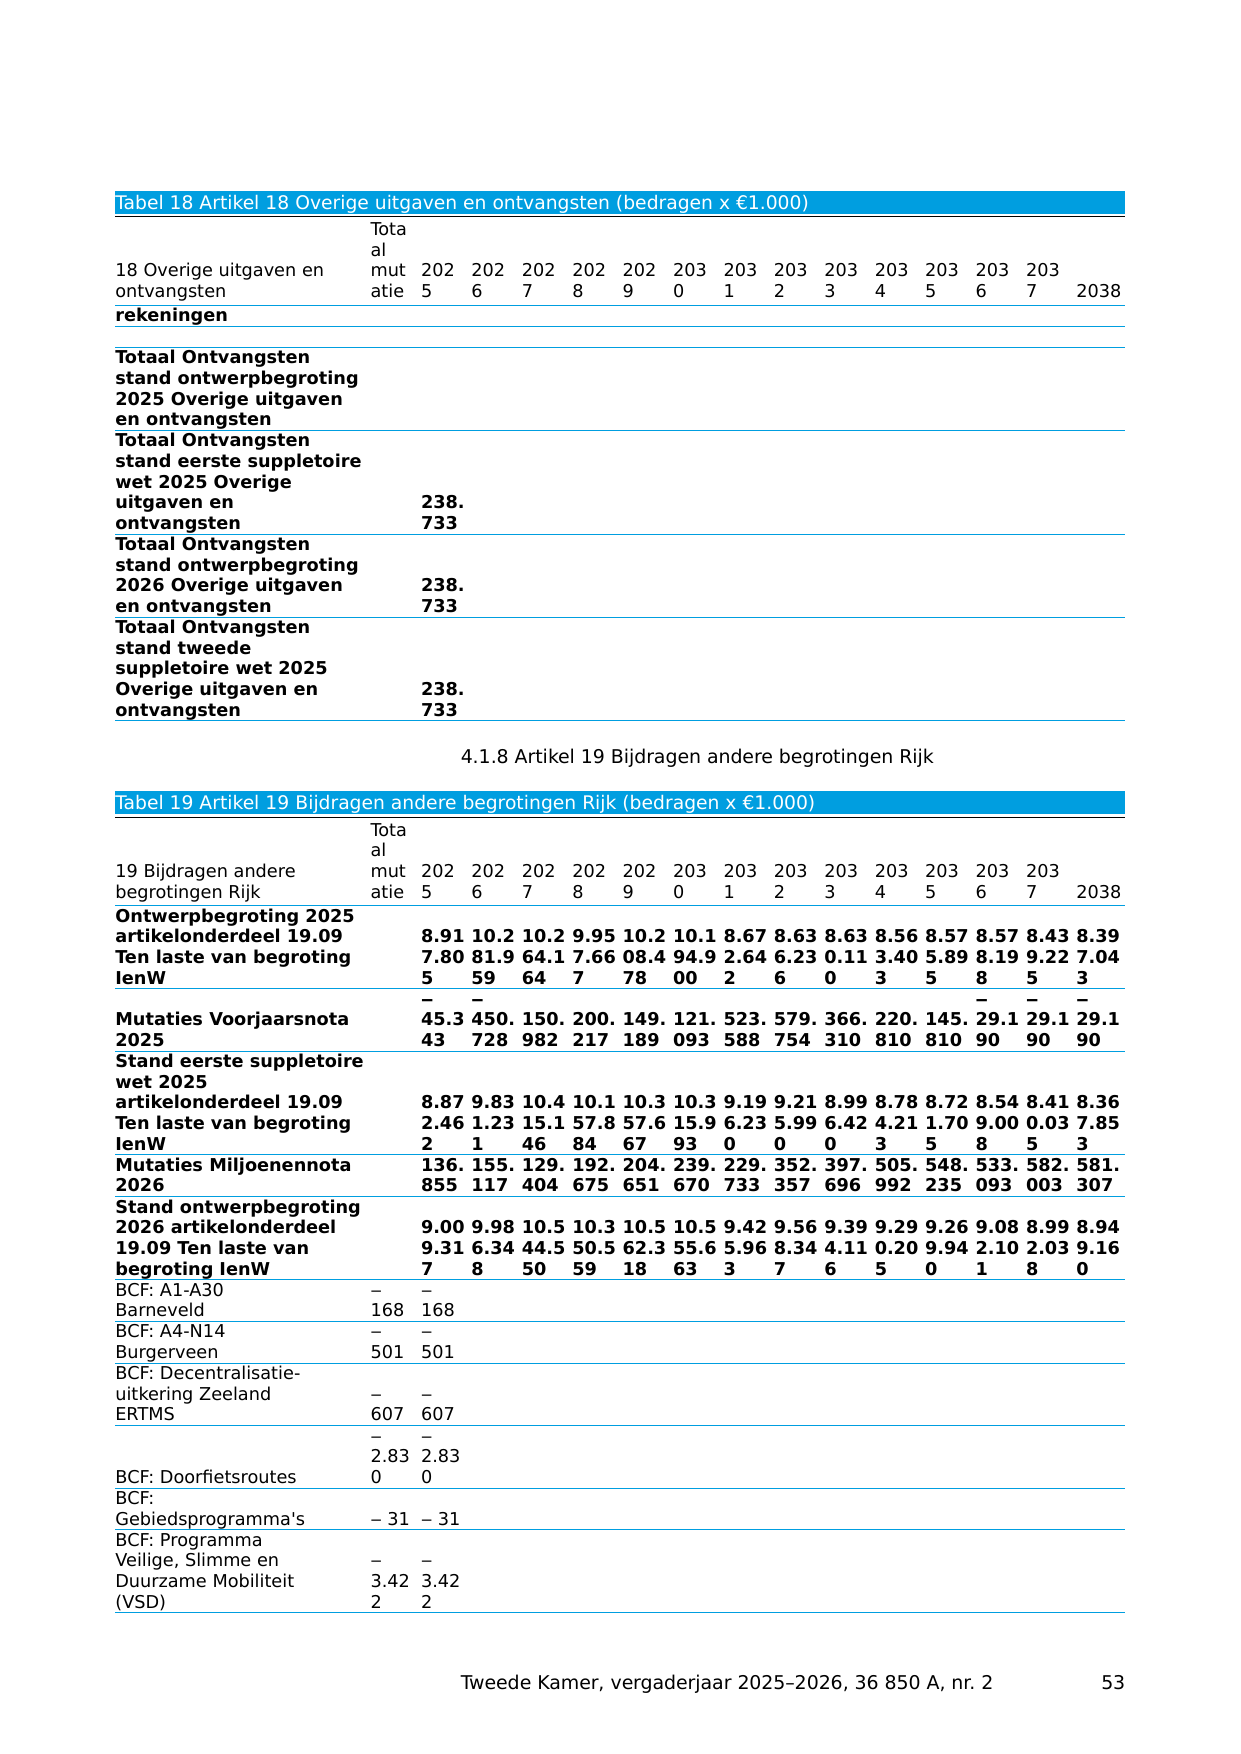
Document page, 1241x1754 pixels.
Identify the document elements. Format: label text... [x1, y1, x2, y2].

table_cell [519, 1489, 569, 1529]
table_cell [368, 1052, 418, 1154]
table_cell [368, 1155, 418, 1196]
table_cell [569, 327, 619, 347]
table_cell [468, 1322, 519, 1363]
table_cell [368, 618, 418, 720]
table_cell [670, 327, 720, 347]
table_cell [519, 327, 569, 347]
table_cell [569, 348, 619, 430]
table_cell 8.549.008 [973, 1052, 1023, 1154]
table_cell 8.672.642 [720, 906, 771, 988]
table_cell [872, 431, 922, 533]
table_cell [317, 1280, 367, 1321]
table_cell 8.397.043 [1073, 906, 1125, 988]
table_cell [519, 1280, 569, 1321]
table_cell [872, 1530, 922, 1612]
table_cell 238.733 [418, 431, 468, 533]
table_cell [973, 306, 1023, 326]
table_cell 8.410.035 [1023, 1052, 1073, 1154]
table_cell 9.082.101 [973, 1197, 1023, 1279]
table_cell 8.630.110 [821, 906, 872, 988]
table_cell [468, 1489, 519, 1529]
table_cell [1073, 327, 1125, 347]
table_cell [973, 535, 1023, 617]
table_cell [569, 618, 619, 720]
table_cell 2036 [973, 217, 1023, 304]
table_cell 239.670 [670, 1155, 720, 1196]
table_cell 2027 [519, 818, 569, 905]
table_cell [1073, 431, 1125, 533]
table_cell 533.093 [973, 1155, 1023, 1196]
table_cell BCF: A1-A30 Barneveld [115, 1280, 317, 1321]
table_cell 9.215.990 [771, 1052, 821, 1154]
table_cell [1023, 535, 1073, 617]
table_cell Mutaties Miljoenennota 2026 [115, 1155, 367, 1196]
table_cell 2034 [872, 818, 922, 905]
table_cell 2026 [468, 818, 519, 905]
table_cell [720, 535, 771, 617]
table_cell [720, 618, 771, 720]
table_cell [317, 1489, 367, 1529]
table_cell 2028 [569, 217, 619, 304]
table_cell [1023, 1426, 1073, 1487]
table_cell [922, 327, 972, 347]
table_cell [468, 431, 519, 533]
table_cell [368, 989, 418, 1051]
table_cell [620, 618, 670, 720]
table_cell [872, 535, 922, 617]
table_cell [1023, 1280, 1073, 1321]
table_cell 238.733 [418, 535, 468, 617]
table_cell [922, 348, 972, 430]
table_cell [368, 306, 418, 326]
table_cell [821, 327, 872, 347]
table_cell [620, 431, 670, 533]
table_cell [821, 535, 872, 617]
table_cell 150.982 [519, 989, 569, 1051]
table_cell 192.675 [569, 1155, 619, 1196]
table_cell 2035 [922, 217, 972, 304]
table_cell [872, 1489, 922, 1529]
table_cell 2030 [670, 818, 720, 905]
table_cell [922, 1280, 972, 1321]
table_cell rekeningen [115, 306, 367, 326]
table_cell [468, 1426, 519, 1487]
table_cell [872, 1426, 922, 1487]
table_cell Ontwerpbegroting 2025 artikelonderdeel 19.09 Ten laste van begroting IenW [115, 906, 367, 988]
table_cell ‒ 607 [368, 1364, 418, 1425]
title 4.1.8 Artikel 19 Bijdragen andere begrotingen Rijk [461, 746, 1125, 768]
table_cell [620, 1426, 670, 1487]
table_cell 9.831.231 [468, 1052, 519, 1154]
table_cell [720, 1280, 771, 1321]
table_cell 2034 [872, 217, 922, 304]
table_cell ‒ 29.190 [1023, 989, 1073, 1051]
table_cell ‒ 607 [418, 1364, 468, 1425]
table_cell 2037 [1023, 818, 1073, 905]
table_cell 2037 [1023, 217, 1073, 304]
table_cell [1073, 535, 1125, 617]
table_cell [670, 1426, 720, 1487]
table_cell [620, 535, 670, 617]
table_cell [368, 906, 418, 988]
table_cell 18 Overige uitgaven en ontvangsten [115, 217, 367, 304]
table_cell 2038 [1073, 217, 1125, 304]
table_cell [720, 327, 771, 347]
table_cell 10.315.993 [670, 1052, 720, 1154]
table_cell 2025 [418, 818, 468, 905]
table_cell ‒ 29.190 [1073, 989, 1125, 1051]
table_cell 10.544.550 [519, 1197, 569, 1279]
table_cell [821, 1426, 872, 1487]
table_cell 2030 [670, 217, 720, 304]
table_cell [569, 1322, 619, 1363]
table_cell [973, 348, 1023, 430]
table_cell [368, 535, 418, 617]
table_cell 2036 [973, 818, 1023, 905]
table_cell [1073, 1280, 1125, 1321]
table_cell [1073, 1530, 1125, 1612]
table_cell 8.949.160 [1073, 1197, 1125, 1279]
table_cell [1023, 1322, 1073, 1363]
table_cell [670, 306, 720, 326]
table_cell ‒ 3.422 [418, 1530, 468, 1612]
table_cell [1073, 1322, 1125, 1363]
table_cell 2033 [821, 217, 872, 304]
table_cell Totaal Ontvangsten stand ontwerpbegroting 2025 Overige uitgaven en ontvangsten [115, 348, 367, 430]
table_cell 10.415.146 [519, 1052, 569, 1154]
table_cell 149.189 [620, 989, 670, 1051]
table_cell [771, 327, 821, 347]
table_cell [973, 1489, 1023, 1529]
table_cell 129.404 [519, 1155, 569, 1196]
table_cell [368, 327, 418, 347]
table_cell ‒ 45.343 [418, 989, 468, 1051]
table_cell 9.269.940 [922, 1197, 972, 1279]
table_cell [620, 1489, 670, 1529]
table_cell 2028 [569, 818, 619, 905]
table_cell BCF: Decentralisatie-uitkering Zeeland ERTMS [115, 1364, 317, 1425]
table_cell 8.367.853 [1073, 1052, 1125, 1154]
table_cell [1073, 306, 1125, 326]
table_cell [872, 348, 922, 430]
table_cell [670, 348, 720, 430]
table_cell [771, 1489, 821, 1529]
table_cell 229.733 [720, 1155, 771, 1196]
table_cell [317, 1530, 367, 1612]
table_cell 10.350.559 [569, 1197, 619, 1279]
table_cell [821, 1489, 872, 1529]
table_cell [872, 1364, 922, 1425]
table_cell [1073, 1364, 1125, 1425]
table_cell 10.357.667 [620, 1052, 670, 1154]
table_cell [973, 431, 1023, 533]
table_cell 2029 [620, 818, 670, 905]
table_cell [720, 431, 771, 533]
table_cell [519, 431, 569, 533]
table_cell 10.208.478 [620, 906, 670, 988]
table_cell 9.394.116 [821, 1197, 872, 1279]
table_cell [922, 1322, 972, 1363]
table_cell [519, 535, 569, 617]
table_cell 9.986.348 [468, 1197, 519, 1279]
table_cell [519, 306, 569, 326]
table_cell [1023, 1489, 1073, 1529]
table_cell [468, 306, 519, 326]
table_cell [1023, 1364, 1073, 1425]
table_cell [670, 1530, 720, 1612]
table_cell [771, 618, 821, 720]
table_cell [620, 306, 670, 326]
table_cell 9.290.205 [872, 1197, 922, 1279]
table_cell 19 Bijdragen andere begrotingen Rijk [115, 818, 367, 905]
table_cell 2032 [771, 818, 821, 905]
table_cell [771, 1364, 821, 1425]
table_cell [468, 618, 519, 720]
table_cell [973, 618, 1023, 720]
table_cell [670, 431, 720, 533]
table_cell 505.992 [872, 1155, 922, 1196]
table_cell Stand eerste suppletoire wet 2025 artikelonderdeel 19.09 Ten laste van begroting IenW [115, 1052, 367, 1154]
table_cell 8.872.462 [418, 1052, 468, 1154]
table_cell [519, 1364, 569, 1425]
table_cell [973, 1530, 1023, 1612]
table_cell [670, 535, 720, 617]
table_cell 2031 [720, 217, 771, 304]
table_cell ‒ 2.830 [368, 1426, 418, 1487]
table_cell 523.588 [720, 989, 771, 1051]
table_cell [317, 1426, 367, 1487]
table_cell Totaal Ontvangsten stand tweede suppletoire wet 2025 Overige uitgaven en ontvangsten [115, 618, 367, 720]
table_cell [468, 1280, 519, 1321]
table_cell [670, 1364, 720, 1425]
table_cell ‒ 168 [368, 1280, 418, 1321]
table_cell [771, 431, 821, 533]
table_cell [922, 306, 972, 326]
table_cell [720, 1364, 771, 1425]
table_cell [821, 1280, 872, 1321]
table_cell [519, 1426, 569, 1487]
table_cell 10.555.663 [670, 1197, 720, 1279]
table_cell [368, 348, 418, 430]
table_cell [468, 327, 519, 347]
table_cell Totaal Ontvangsten stand eerste suppletoire wet 2025 Overige uitgaven en ontvangsten [115, 431, 367, 533]
table_cell Totaal mutatie [368, 818, 418, 905]
table_cell [720, 1530, 771, 1612]
table_cell [569, 1530, 619, 1612]
table_cell ‒ 501 [418, 1322, 468, 1363]
table_cell 8.439.225 [1023, 906, 1073, 988]
table_cell [418, 327, 468, 347]
table_cell [922, 431, 972, 533]
table_cell 2038 [1073, 818, 1125, 905]
table_cell [317, 1364, 367, 1425]
table_cell 8.578.198 [973, 906, 1023, 988]
table_cell [872, 1322, 922, 1363]
table_cell [368, 431, 418, 533]
table_cell [1073, 348, 1125, 430]
table_cell [872, 618, 922, 720]
table_cell [922, 618, 972, 720]
table_cell 579.754 [771, 989, 821, 1051]
table_cell [1073, 1489, 1125, 1529]
table_cell [771, 1322, 821, 1363]
table_cell 220.810 [872, 989, 922, 1051]
table_cell 2026 [468, 217, 519, 304]
table_cell [620, 1280, 670, 1321]
table_cell [872, 1280, 922, 1321]
table_cell [670, 1322, 720, 1363]
table_cell ‒ 29.190 [973, 989, 1023, 1051]
table_cell 8.992.038 [1023, 1197, 1073, 1279]
table_cell ‒ 2.830 [418, 1426, 468, 1487]
table_cell [922, 1489, 972, 1529]
table_cell ‒ 31 [418, 1489, 468, 1529]
table_cell 2029 [620, 217, 670, 304]
table_cell 10.562.318 [620, 1197, 670, 1279]
table_cell 136.855 [418, 1155, 468, 1196]
table_cell [821, 1322, 872, 1363]
table_cell [821, 348, 872, 430]
table_cell 548.235 [922, 1155, 972, 1196]
table_cell [771, 535, 821, 617]
table_cell [922, 1426, 972, 1487]
table_cell Totaal mutatie [368, 217, 418, 304]
table_cell [569, 1364, 619, 1425]
table_cell 2035 [922, 818, 972, 905]
table_cell [620, 1322, 670, 1363]
table_cell [1023, 327, 1073, 347]
table_cell Totaal Ontvangsten stand ontwerpbegroting 2026 Overige uitgaven en ontvangsten [115, 535, 367, 617]
table_cell 8.563.403 [872, 906, 922, 988]
table_cell [720, 348, 771, 430]
table_cell [519, 1530, 569, 1612]
table_cell [922, 535, 972, 617]
table_cell [771, 1530, 821, 1612]
table_cell 8.575.895 [922, 906, 972, 988]
table_cell [1023, 618, 1073, 720]
table_cell [468, 348, 519, 430]
table_cell 582.003 [1023, 1155, 1073, 1196]
table_cell [771, 306, 821, 326]
table_cell [569, 1280, 619, 1321]
table_cell [519, 348, 569, 430]
table_cell ‒ 168 [418, 1280, 468, 1321]
table_cell [468, 1364, 519, 1425]
table_cell [1023, 431, 1073, 533]
table_cell 9.568.347 [771, 1197, 821, 1279]
table_cell [720, 1322, 771, 1363]
table_cell [922, 1364, 972, 1425]
table_cell 10.194.900 [670, 906, 720, 988]
table_cell [973, 1426, 1023, 1487]
table_cell [821, 431, 872, 533]
table_cell [720, 1489, 771, 1529]
table_cell [821, 618, 872, 720]
table_cell [670, 618, 720, 720]
table_cell [569, 306, 619, 326]
table_cell [821, 1530, 872, 1612]
table_cell 8.636.236 [771, 906, 821, 988]
table_cell 8.996.420 [821, 1052, 872, 1154]
table_cell [569, 431, 619, 533]
table_cell [771, 1426, 821, 1487]
table_cell BCF: Programma Veilige, Slimme en Duurzame Mobiliteit (VSD) [115, 1530, 317, 1612]
table_cell [1023, 306, 1073, 326]
table_cell 145.810 [922, 989, 972, 1051]
table_cell [872, 306, 922, 326]
table_cell [821, 1364, 872, 1425]
table_cell 9.957.667 [569, 906, 619, 988]
table_cell [569, 1426, 619, 1487]
table_cell [468, 535, 519, 617]
table_cell [317, 1322, 367, 1363]
table_cell BCF: A4-N14 Burgerveen [115, 1322, 317, 1363]
table_cell [620, 1364, 670, 1425]
table_cell [973, 1322, 1023, 1363]
table_cell 2027 [519, 217, 569, 304]
table_cell ‒ 450.728 [468, 989, 519, 1051]
table_cell [1023, 1530, 1073, 1612]
table_cell 352.357 [771, 1155, 821, 1196]
table_cell [1073, 1426, 1125, 1487]
table_cell [569, 535, 619, 617]
table_cell ‒ 3.422 [368, 1530, 418, 1612]
table_cell [418, 348, 468, 430]
table_cell [872, 327, 922, 347]
table_cell [468, 1530, 519, 1612]
table_cell [519, 1322, 569, 1363]
table_cell [620, 327, 670, 347]
table_cell [670, 1280, 720, 1321]
table_cell 2032 [771, 217, 821, 304]
table_cell BCF: Doorfietsroutes [115, 1426, 317, 1487]
table_cell [973, 1280, 1023, 1321]
table_cell [771, 348, 821, 430]
table_cell [620, 348, 670, 430]
table_cell ‒ 31 [368, 1489, 418, 1529]
table_cell [115, 327, 367, 347]
table_cell 200.217 [569, 989, 619, 1051]
table_cell Mutaties Voorjaarsnota 2025 [115, 989, 367, 1051]
table_cell 155.117 [468, 1155, 519, 1196]
table_cell [973, 1364, 1023, 1425]
table_cell 121.093 [670, 989, 720, 1051]
table_cell [821, 306, 872, 326]
table_cell [720, 306, 771, 326]
table_cell [670, 1489, 720, 1529]
table_cell [720, 1426, 771, 1487]
table_cell 581.307 [1073, 1155, 1125, 1196]
table_cell Stand ontwerpbegroting 2026 artikelonderdeel 19.09 Ten laste van begroting IenW [115, 1197, 367, 1279]
table_cell [569, 1489, 619, 1529]
table_cell 397.696 [821, 1155, 872, 1196]
table_cell [418, 306, 468, 326]
table_cell BCF: Gebiedsprogramma's [115, 1489, 317, 1529]
table_cell 2033 [821, 818, 872, 905]
table_cell 238.733 [418, 618, 468, 720]
table_cell [973, 327, 1023, 347]
table_cell 204.651 [620, 1155, 670, 1196]
table_cell 366.310 [821, 989, 872, 1051]
table_cell [922, 1530, 972, 1612]
table_cell ‒ 501 [368, 1322, 418, 1363]
table_cell [519, 618, 569, 720]
table_cell 8.784.213 [872, 1052, 922, 1154]
table_cell [368, 1197, 418, 1279]
table_cell [620, 1530, 670, 1612]
table_cell 10.157.884 [569, 1052, 619, 1154]
table_cell 8.917.805 [418, 906, 468, 988]
table_cell [771, 1280, 821, 1321]
table_cell [1023, 348, 1073, 430]
table_cell 10.281.959 [468, 906, 519, 988]
table_cell 2031 [720, 818, 771, 905]
table_cell 2025 [418, 217, 468, 304]
table_cell 9.425.963 [720, 1197, 771, 1279]
table_cell 10.264.164 [519, 906, 569, 988]
table_cell 9.196.230 [720, 1052, 771, 1154]
table_cell [1073, 618, 1125, 720]
table_cell 8.721.705 [922, 1052, 972, 1154]
table_cell 9.009.317 [418, 1197, 468, 1279]
